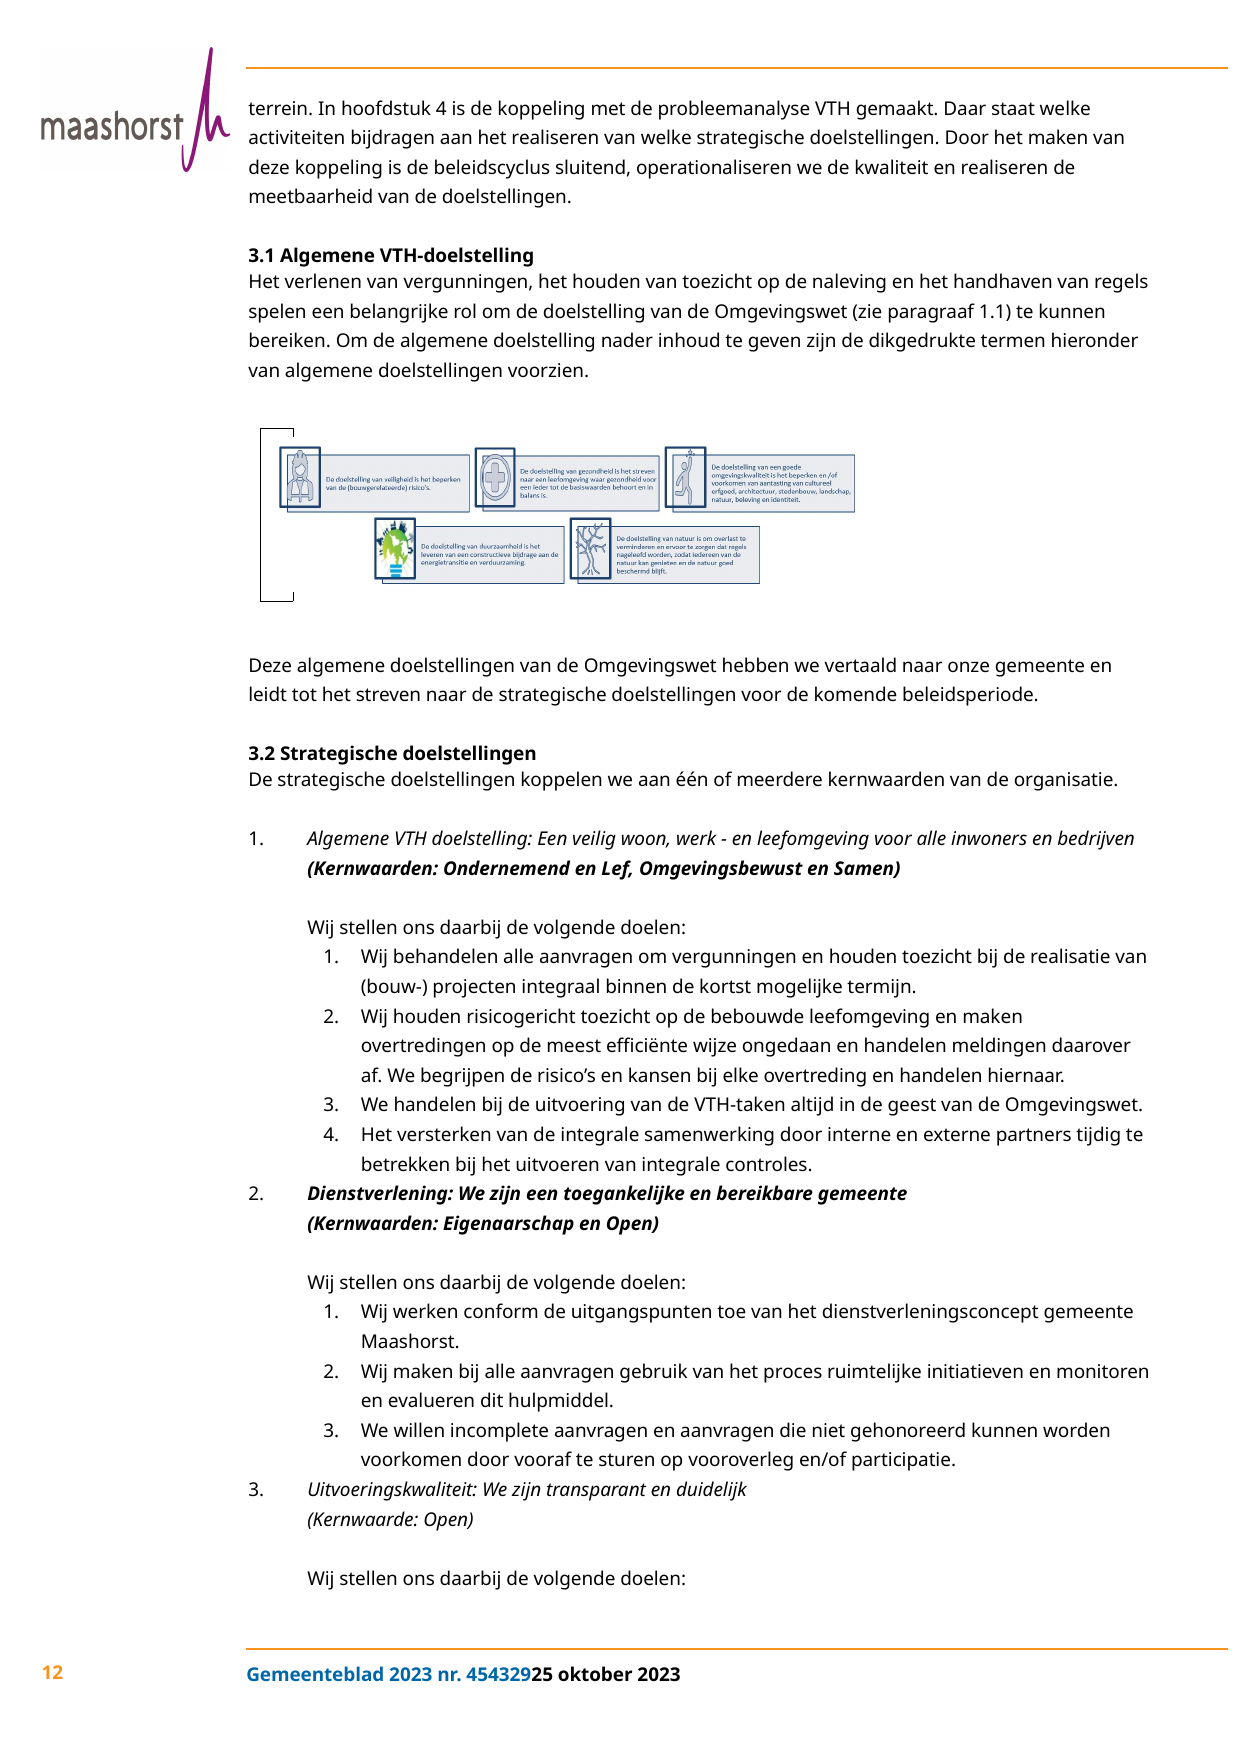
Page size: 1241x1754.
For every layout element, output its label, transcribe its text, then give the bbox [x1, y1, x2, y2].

text Het verlenen van vergunningen, het houden van toezicht op de naleving en het handhaven van regels spelen een belangrijke rol om de doelstelling van de Omgevingswet (zie paragraaf 1.1) te kunnen bereiken. Om de algemene doelstelling nader inhoud te geven zijn de dikgedrukte termen hieronder van algemene doelstellingen voorzien. [248, 268, 1152, 383]
list Uitvoeringskwaliteit: We zijn transparant en duidelijk [248, 1476, 1152, 1502]
list Wij stellen ons daarbij de volgende doelen: [248, 914, 1152, 940]
list (Kernwaarden: Ondernemend en Lef, Omgevingsbewust en Samen) [248, 855, 1152, 881]
list (Kernwaarden: Eigenaarschap en Open) [248, 1210, 1152, 1236]
list We willen incomplete aanvragen en aanvragen die niet gehonoreerd kunnen worden voorkomen door vooraf te sturen op vooroverleg en/of participatie. [323, 1417, 1152, 1472]
list Wij behandelen alle aanvragen om vergunningen en houden toezicht bij de realisatie van (bouw-) projecten integraal binnen de kortst mogelijke termijn. [323, 944, 1152, 999]
picture [268, 437, 860, 592]
list Wij werken conform de uitgangspunten toe van het dienstverleningsconcept gemeente Maashorst. [323, 1299, 1152, 1354]
list (Kernwaarde: Open) [248, 1506, 1152, 1532]
list Dienstverlening: We zijn een toegankelijke en bereikbare gemeente [248, 1180, 1152, 1206]
text 3.1 Algemene VTH-doelstelling [248, 243, 1152, 268]
list Wij houden risicogericht toezicht op de bebouwde leefomgeving en maken overtredingen op de meest efficiënte wijze ongedaan en handelen meldingen daarover af. We begrijpen de risico’s en kansen bij elke overtreding en handelen hiernaar. [323, 1003, 1152, 1088]
list We handelen bij de uitvoering van de VTH-taken altijd in de geest van de Omgevingswet. [323, 1092, 1152, 1117]
list Het versterken van de integrale samenwerking door interne en externe partners tijdig te betrekken bij het uitvoeren van integrale controles. [323, 1121, 1152, 1177]
list Wij stellen ons daarbij de volgende doelen: [248, 1269, 1152, 1295]
text 3.2 Strategische doelstellingen [248, 741, 1152, 766]
text terrein. In hoofdstuk 4 is de koppeling met de probleemanalyse VTH gemaakt. Daar staat welke activiteiten bijdragen aan het realiseren van welke strategische doelstellingen. Door het maken van deze koppeling is de beleidscyclus sluitend, operationaliseren we de kwaliteit en realiseren de meetbaarheid van de doelstellingen. [248, 95, 1152, 209]
list Wij stellen ons daarbij de volgende doelen: [248, 1565, 1152, 1591]
list Wij maken bij alle aanvragen gebruik van het proces ruimtelijke initiatieven en monitoren en evalueren dit hulpmiddel. [323, 1358, 1152, 1413]
picture [41, 47, 231, 172]
list Algemene VTH doelstelling: Een veilig woon, werk - en leefomgeving voor alle inwoners en bedrijven [248, 825, 1152, 851]
text Deze algemene doelstellingen van de Omgevingswet hebben we vertaald naar onze gemeente en leidt tot het streven naar de strategische doelstellingen voor de komende beleidsperiode. [248, 652, 1152, 707]
text De strategische doelstellingen koppelen we aan één of meerdere kernwaarden van de organisatie. [248, 766, 1152, 792]
